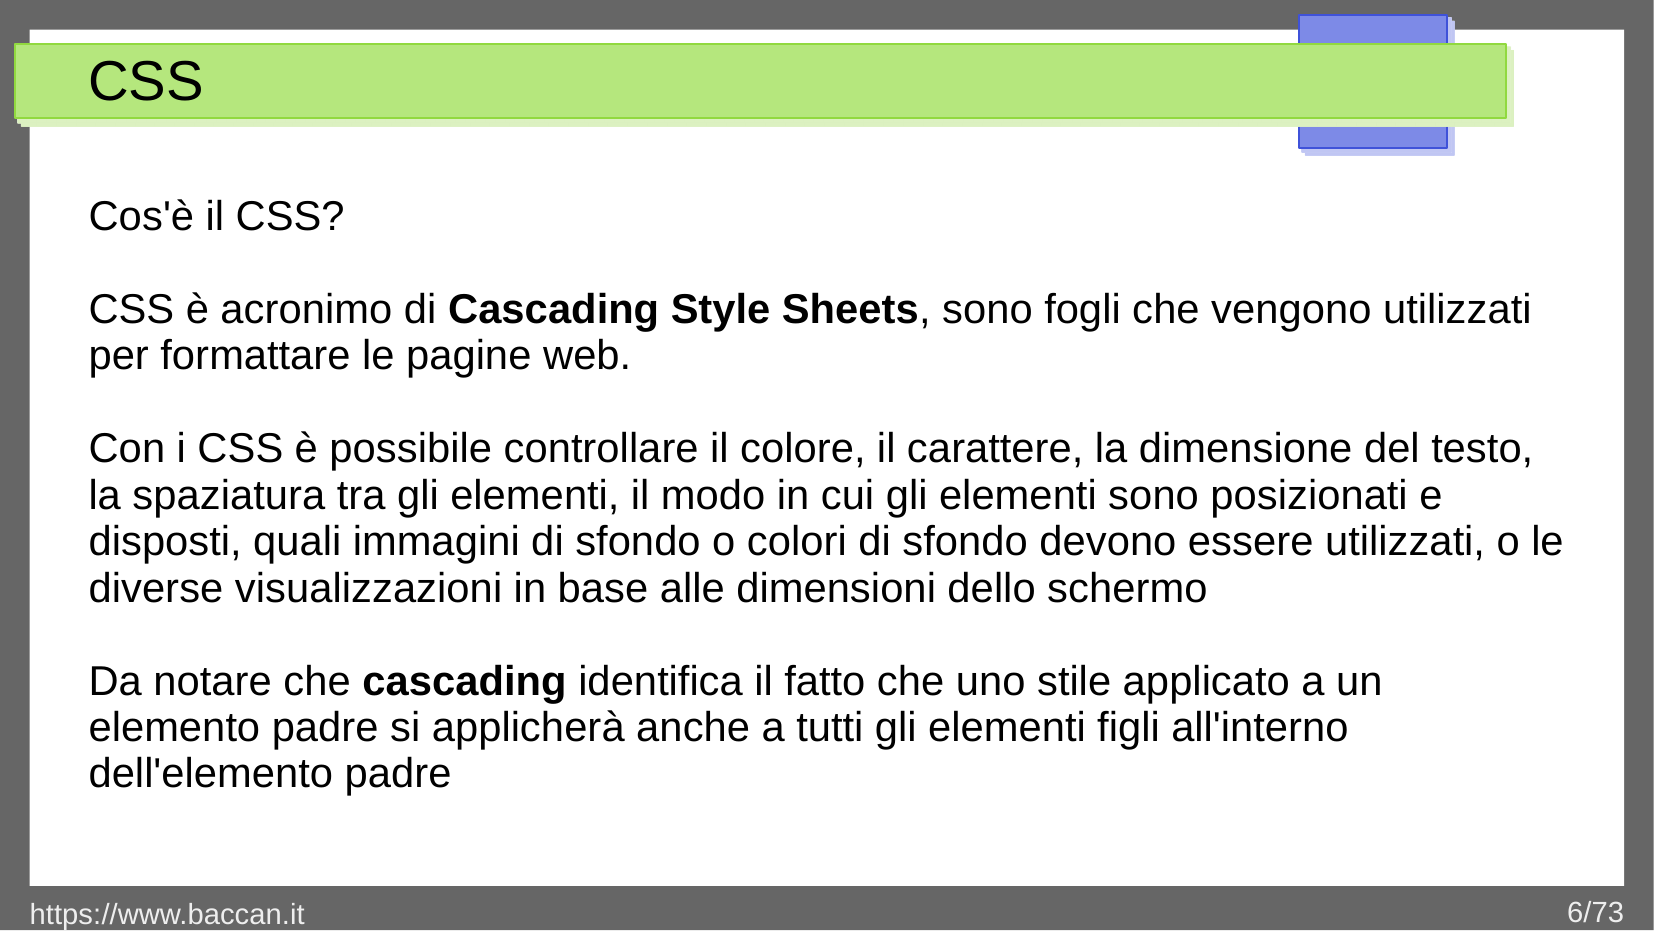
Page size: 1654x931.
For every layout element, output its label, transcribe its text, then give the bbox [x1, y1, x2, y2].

text_box Cos'è il CSS? CSS è acronimo di Cascading Style Sheets, sono fogli che vengono utilizzati per formattare le pagine web. Con i CSS è possibile controllare il colore, il carattere, la dimensione del testo, la spaziatura tra gli elementi, il modo in cui gli elementi sono posizionati e disposti, quali immagini di sfondo o colori di sfondo devono essere utilizzati, o le diverse visualizzazioni in base alle dimensioni dello schermo Da notare che cascading identifica il fatto che uno stile applicato a un elemento padre si applicherà anche a tutti gli elementi figli all'interno dell'elemento padre [88, 169, 1565, 820]
title CSS [88, 44, 1506, 119]
